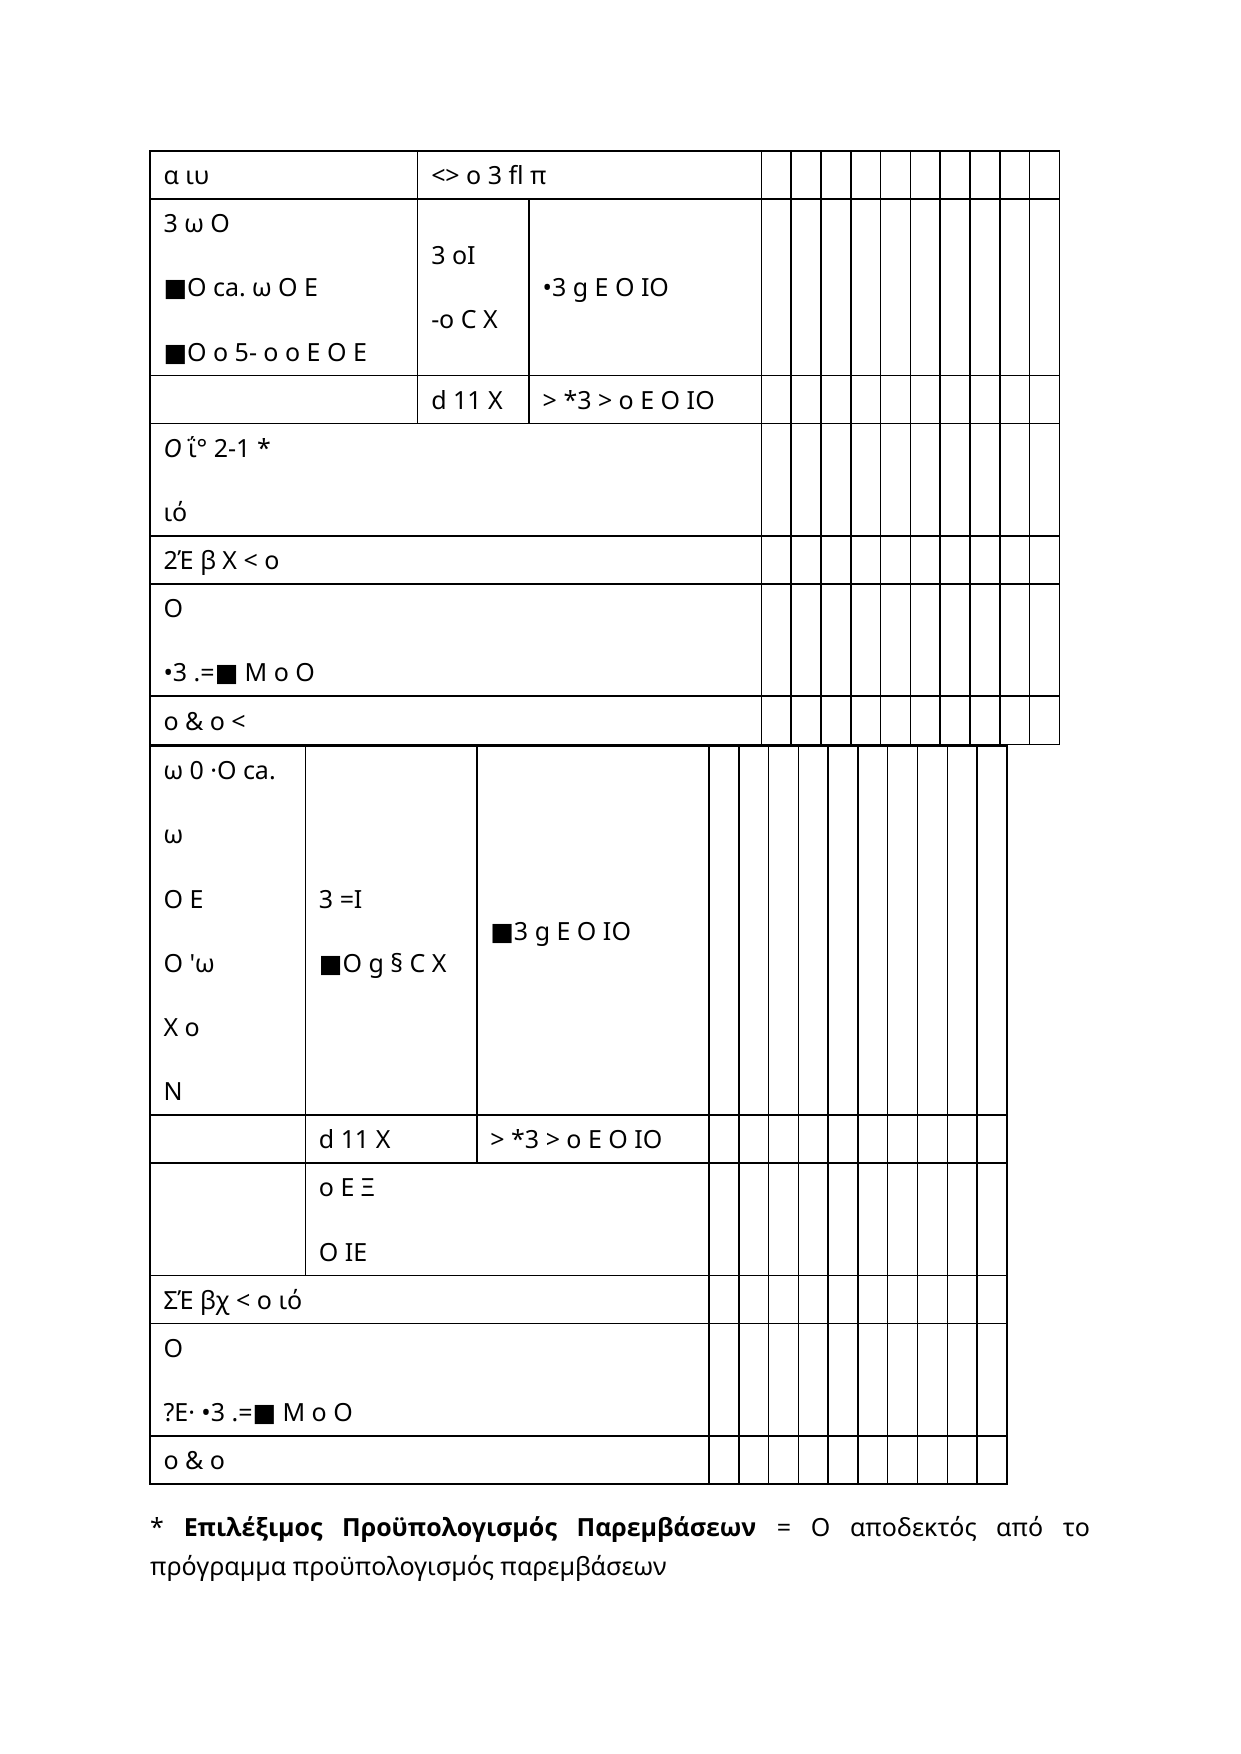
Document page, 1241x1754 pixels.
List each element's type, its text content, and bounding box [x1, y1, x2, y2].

table_cell [978, 1276, 1006, 1323]
table_cell [1001, 376, 1029, 423]
table_cell [792, 537, 820, 583]
table_cell 3 οΙ -ο C X [418, 200, 528, 374]
table_cell [852, 376, 880, 423]
table_cell Ο •3 .=■ Μ ο Ο [151, 585, 761, 695]
table_cell [971, 152, 999, 198]
table_cell [888, 1116, 917, 1162]
table_cell [740, 1324, 768, 1435]
table_cell [740, 1164, 768, 1274]
table_cell [941, 200, 969, 374]
table_cell [859, 1324, 887, 1435]
table_cell [710, 1324, 738, 1435]
table_cell [881, 376, 910, 423]
table_cell [822, 424, 850, 535]
table_cell > *3 > ο Ε Ο ΙΟ [478, 1116, 708, 1162]
table_header [978, 747, 1006, 1114]
table_cell [151, 1116, 305, 1162]
table_cell [852, 424, 880, 535]
table_cell [941, 697, 969, 743]
table_cell [740, 1437, 768, 1483]
table_cell [799, 1116, 827, 1162]
table_cell ο Ε Ξ Ο ΙΕ [306, 1164, 708, 1274]
table_cell [911, 697, 939, 743]
table_cell [822, 200, 850, 374]
table_cell [852, 537, 880, 583]
table_cell [1001, 697, 1029, 743]
table_cell [941, 376, 969, 423]
table_cell [1001, 200, 1029, 374]
table_cell [852, 585, 880, 695]
table_header 3 =Ι ■Ο g § C Χ [306, 747, 476, 1114]
table_cell [822, 585, 850, 695]
table_cell [978, 1437, 1006, 1483]
table_cell α ιυ [151, 152, 417, 198]
table_cell [829, 1116, 857, 1162]
table_cell [710, 1116, 738, 1162]
table_cell [762, 200, 790, 374]
table_cell [792, 697, 820, 743]
table_header [829, 747, 857, 1114]
table_cell [1001, 537, 1029, 583]
table_cell [1001, 585, 1029, 695]
table_header ω 0 ·Ο ca. ω Ο Ε Ο 'ω Χ ο Ν [151, 747, 305, 1114]
table_cell [971, 200, 999, 374]
table_cell [1030, 376, 1059, 423]
table_cell [971, 376, 999, 423]
table_cell [710, 1276, 738, 1323]
table_cell [799, 1324, 827, 1435]
table_cell [911, 585, 939, 695]
table_cell •3 g Ε Ο ΙΟ [530, 200, 761, 374]
table_header ■3 g Ε Ο ΙΟ [478, 747, 708, 1114]
table_cell [911, 537, 939, 583]
table_cell [978, 1116, 1006, 1162]
table_cell 3 ω Ο ■Ο ca. ω Ο Ε ■Ο ο 5- ο ο Ε Ο Ε [151, 200, 417, 374]
table_cell [941, 585, 969, 695]
table_header [918, 747, 947, 1114]
table_cell [740, 1116, 768, 1162]
table_cell [852, 697, 880, 743]
table_cell [918, 1276, 947, 1323]
table_cell [1030, 585, 1059, 695]
table_cell [888, 1437, 917, 1483]
table_cell [1030, 200, 1059, 374]
table_cell [151, 376, 417, 423]
table_cell [740, 1276, 768, 1323]
table_cell [948, 1324, 976, 1435]
table_cell [978, 1164, 1006, 1274]
table_header [710, 747, 738, 1114]
table_cell [762, 152, 790, 198]
table_cell [918, 1164, 947, 1274]
table_header [769, 747, 798, 1114]
table_cell [881, 585, 910, 695]
table_cell [799, 1437, 827, 1483]
table_cell ο & ο < [151, 697, 761, 743]
table_cell [941, 537, 969, 583]
table_cell [971, 424, 999, 535]
table_cell [769, 1116, 798, 1162]
table_cell [859, 1276, 887, 1323]
table_cell [762, 585, 790, 695]
table_header [740, 747, 768, 1114]
table_cell [762, 424, 790, 535]
table_cell [829, 1437, 857, 1483]
table_cell d 11 X [418, 376, 528, 423]
table_cell [792, 585, 820, 695]
table_cell [859, 1116, 887, 1162]
table_cell [852, 152, 880, 198]
table_cell [971, 697, 999, 743]
table_cell [888, 1164, 917, 1274]
table_cell [829, 1164, 857, 1274]
text * Επιλέξιμος Προϋπολογισμός Παρεμβάσεων = Ο αποδεκτός από το πρόγραμμα προϋπολογισμός παρεμβάσεων [150, 1509, 1090, 1583]
table_cell [911, 376, 939, 423]
table_header [888, 747, 917, 1114]
table_cell [1001, 152, 1029, 198]
table_cell [762, 376, 790, 423]
table_cell [762, 697, 790, 743]
table_cell [888, 1276, 917, 1323]
table_header [948, 747, 976, 1114]
table_header [859, 747, 887, 1114]
table_cell [822, 376, 850, 423]
table_cell [792, 152, 820, 198]
table_cell [881, 200, 910, 374]
table_cell [852, 200, 880, 374]
table_cell [911, 152, 939, 198]
table_cell [941, 152, 969, 198]
table_cell [911, 200, 939, 374]
table_cell [948, 1276, 976, 1323]
table_cell > *3 > ο Ε Ο ΙΟ [530, 376, 761, 423]
table_cell <> ο 3 fl π [418, 152, 761, 198]
table_cell [829, 1276, 857, 1323]
table_cell [948, 1164, 976, 1274]
table_cell [918, 1116, 947, 1162]
table_cell [971, 537, 999, 583]
table_cell [799, 1276, 827, 1323]
table_cell [948, 1437, 976, 1483]
table_cell [941, 424, 969, 535]
table_cell [918, 1437, 947, 1483]
table_cell [859, 1437, 887, 1483]
table_cell [769, 1276, 798, 1323]
table_cell [948, 1116, 976, 1162]
table_cell [762, 537, 790, 583]
table_cell [799, 1164, 827, 1274]
table_cell [1030, 424, 1059, 535]
table_cell [151, 1164, 305, 1274]
table_cell [881, 537, 910, 583]
table_cell [888, 1324, 917, 1435]
table_cell 2Έ β Χ < ο [151, 537, 761, 583]
table_cell [769, 1437, 798, 1483]
table_cell [792, 424, 820, 535]
table_cell [769, 1164, 798, 1274]
table_cell [1030, 697, 1059, 743]
table_cell [792, 200, 820, 374]
table_cell [829, 1324, 857, 1435]
table_cell [881, 697, 910, 743]
table_cell [769, 1324, 798, 1435]
table_cell [1001, 424, 1029, 535]
table_cell [710, 1164, 738, 1274]
table_cell [881, 424, 910, 535]
table_cell [971, 585, 999, 695]
table_cell [1030, 537, 1059, 583]
table_cell [881, 152, 910, 198]
table_cell [822, 697, 850, 743]
table_cell [978, 1324, 1006, 1435]
table_cell ο & ο [151, 1437, 708, 1483]
table_cell [822, 537, 850, 583]
table_cell Ο ?Ε· •3 .=■ Μ ο Ο [151, 1324, 708, 1435]
table_cell [792, 376, 820, 423]
table_cell [822, 152, 850, 198]
table_cell d 11 Χ [306, 1116, 476, 1162]
table_cell [1030, 152, 1059, 198]
table_cell [918, 1324, 947, 1435]
table_cell [710, 1437, 738, 1483]
table_cell ΣΈ βχ < ο ιό [151, 1276, 708, 1323]
table_cell Ο ΐ° 2-1 * ιό [151, 424, 761, 535]
table_cell [911, 424, 939, 535]
table_cell [859, 1164, 887, 1274]
table_header [799, 747, 827, 1114]
